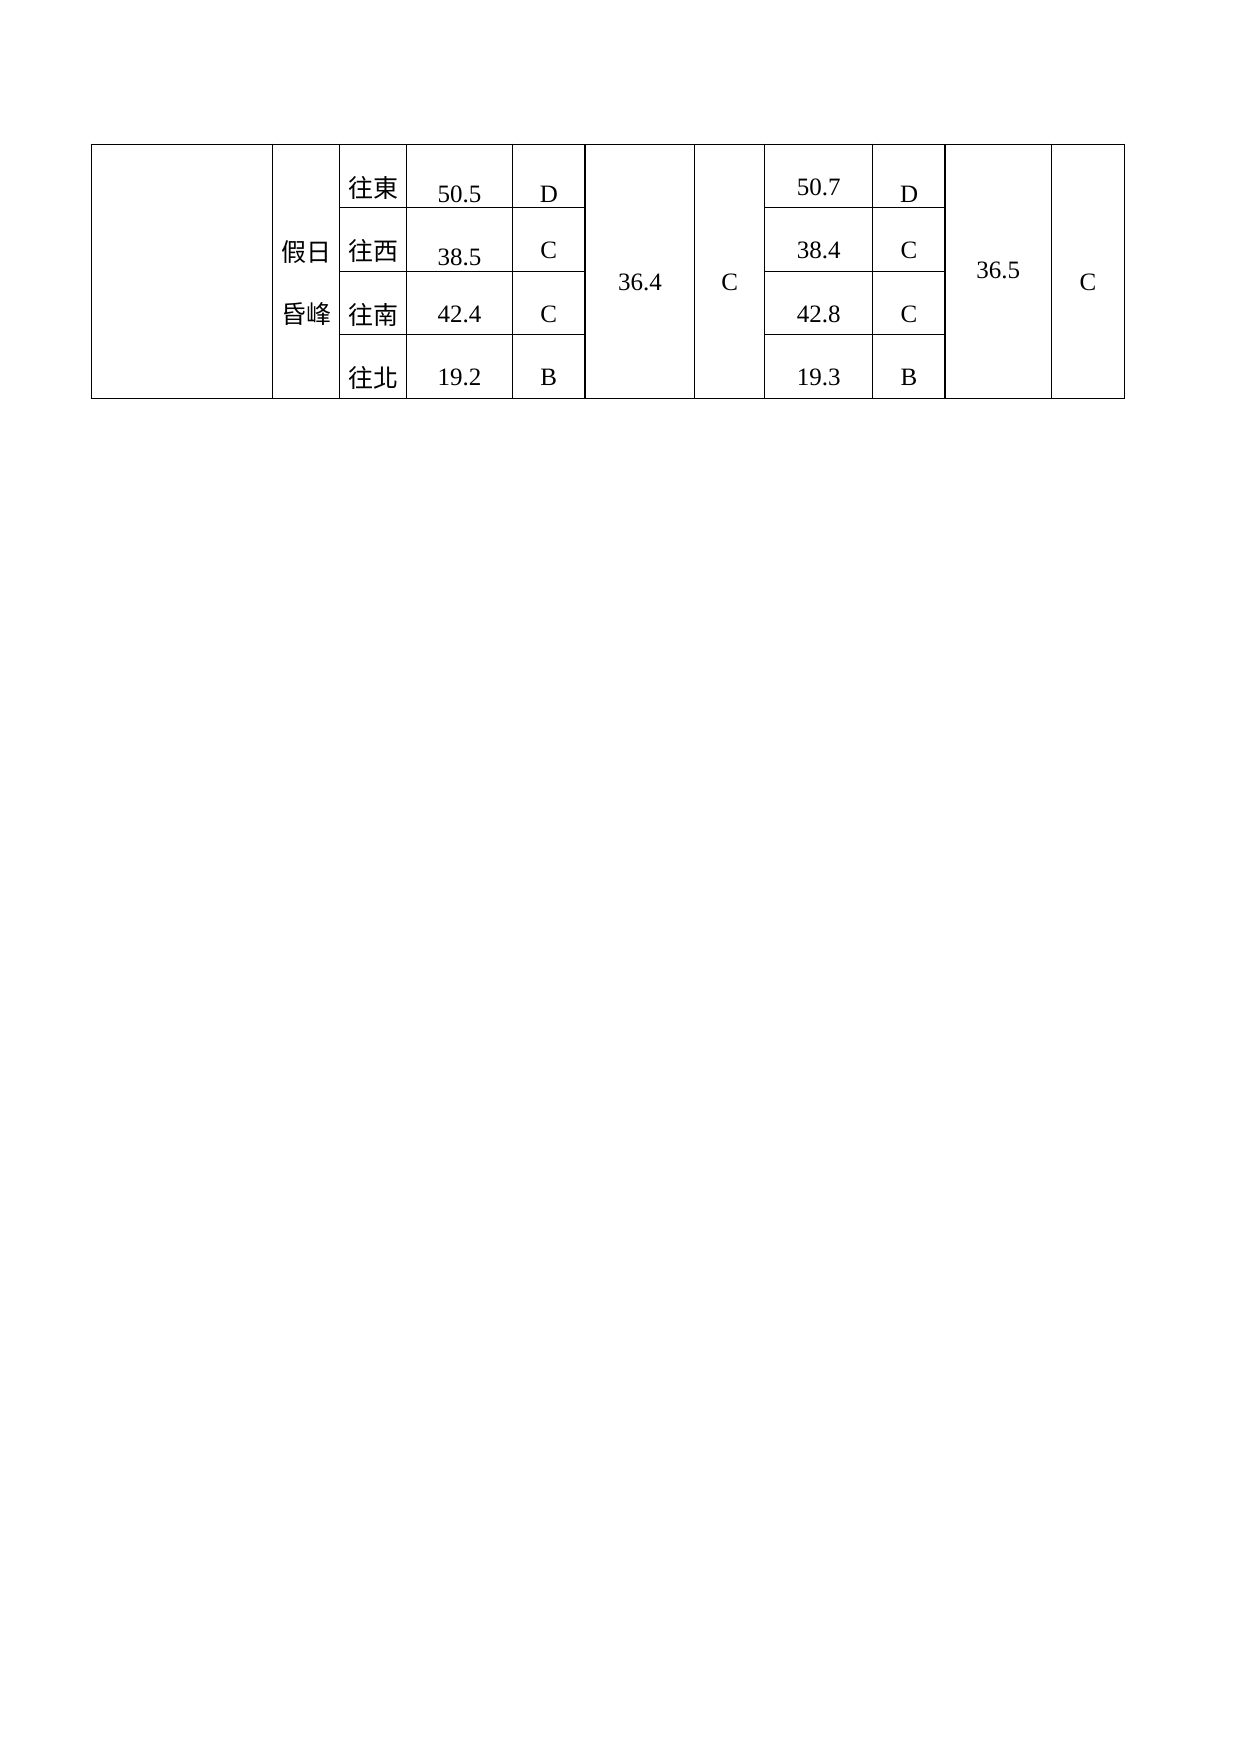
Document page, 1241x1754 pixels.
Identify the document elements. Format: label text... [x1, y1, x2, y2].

table_cell C [513, 272, 584, 334]
table_cell 42.8 [765, 272, 872, 334]
table_cell 往東 [340, 145, 406, 207]
table_cell B [513, 335, 584, 398]
table_cell C [873, 208, 944, 271]
table_cell D [873, 145, 944, 207]
table_cell B [873, 335, 944, 398]
table_cell 42.4 [407, 272, 512, 334]
table_cell 36.5 [946, 145, 1051, 398]
table_cell C [873, 272, 944, 334]
table_cell 38.4 [765, 208, 872, 271]
table_cell 往南 [340, 272, 406, 334]
table_cell 往北 [340, 335, 406, 398]
table_cell 50.7 [765, 145, 872, 207]
table_cell 38.5 [407, 208, 512, 271]
table_cell 往西 [340, 208, 406, 271]
table_cell [92, 145, 272, 398]
table_cell C [695, 145, 764, 398]
table_cell C [513, 208, 584, 271]
table_cell 50.5 [407, 145, 512, 207]
table_cell 19.3 [765, 335, 872, 398]
table_cell 19.2 [407, 335, 512, 398]
table_cell 假日 昏峰 [273, 145, 339, 398]
table_cell C [1052, 145, 1124, 398]
table_cell 36.4 [586, 145, 694, 398]
table_cell D [513, 145, 584, 207]
